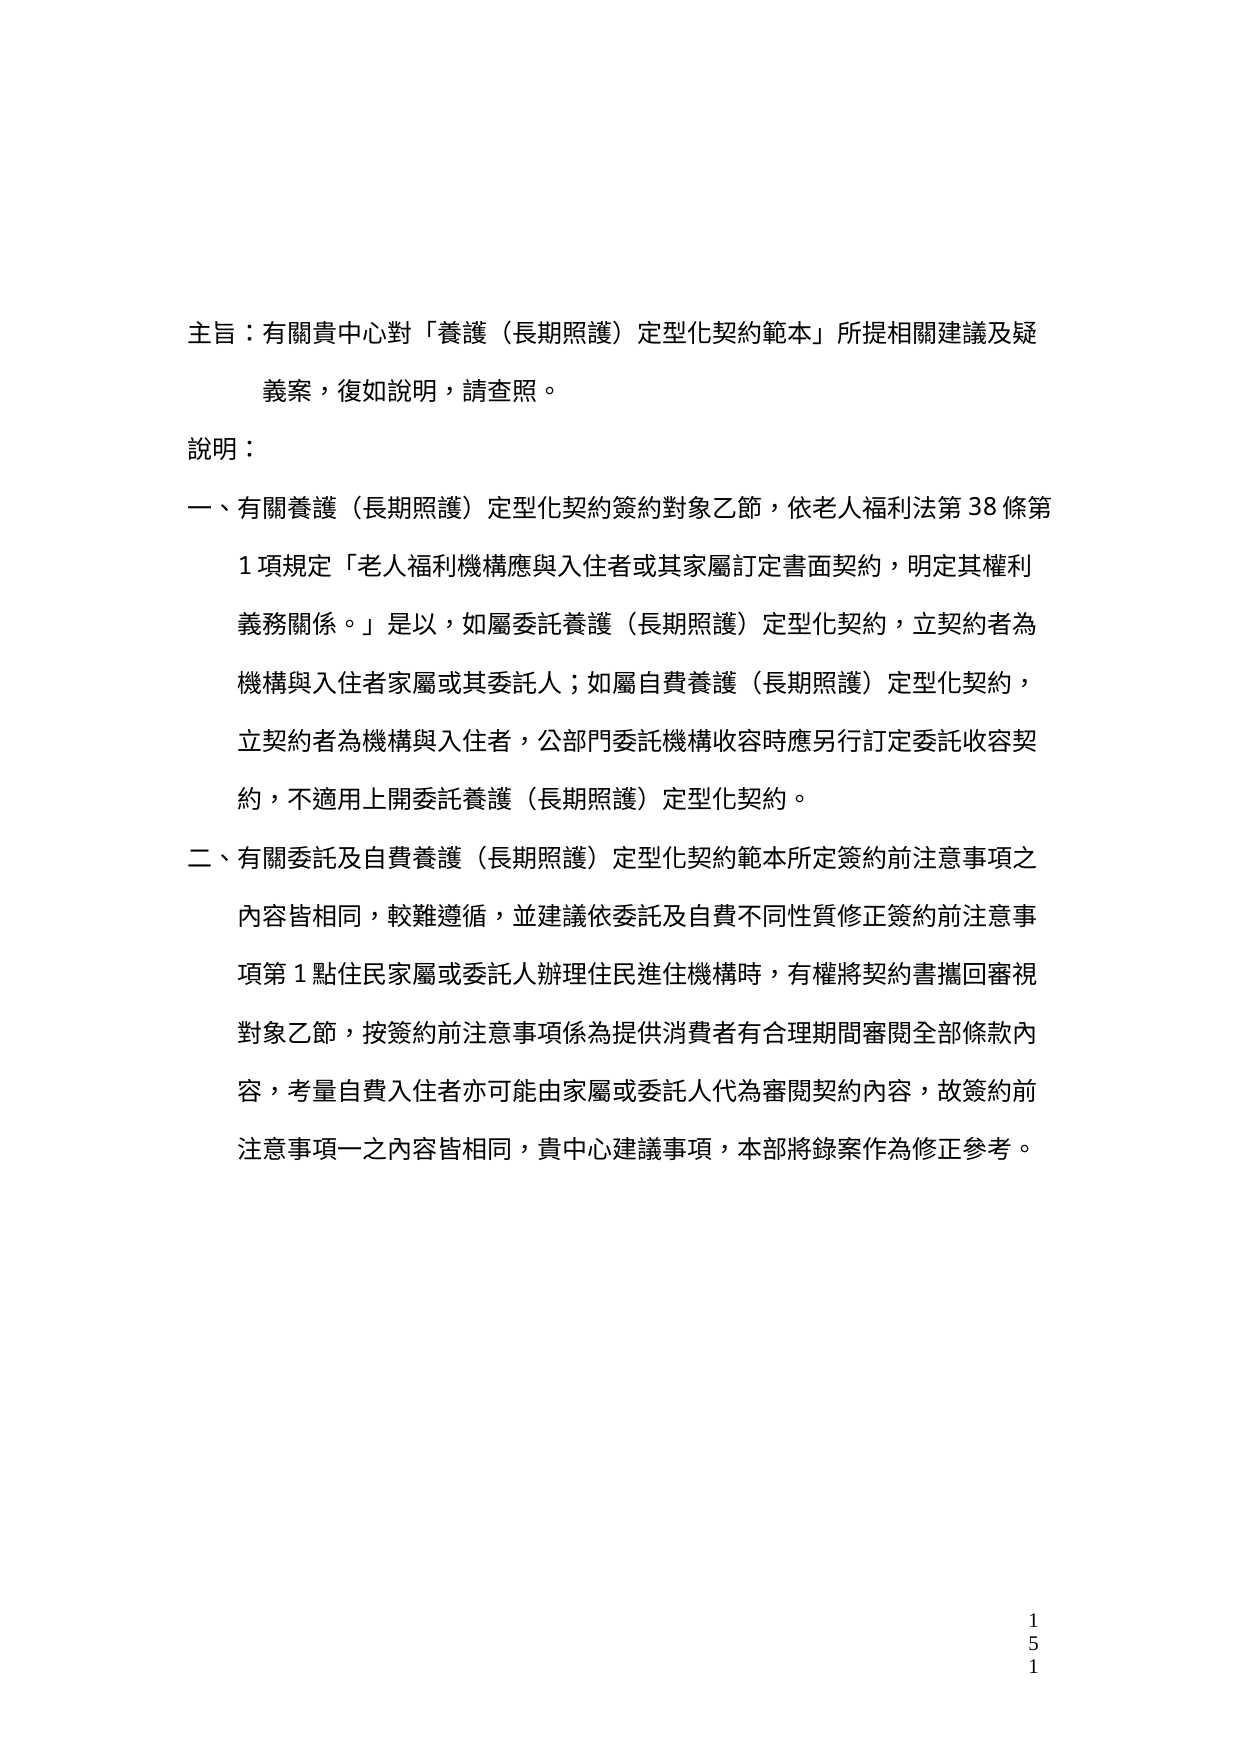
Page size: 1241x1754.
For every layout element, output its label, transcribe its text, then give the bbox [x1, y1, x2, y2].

text 一、有關養護（長期照護）定型化契約簽約對象乙節，依老人福利法第38條第1項規定「老人福利機構應與入住者或其家屬訂定書面契約，明定其權利義務關係。」是以，如屬委託養護（長期照護）定型化契約，立契約者為機構與入住者家屬或其委託人；如屬自費養護（長期照護）定型化契約，立契約者為機構與入住者，公部門委託機構收容時應另行訂定委託收容契約，不適用上開委託養護（長期照護）定型化契約。 [187, 467, 1053, 817]
text 說明： [187, 408, 1053, 467]
text 二、有關委託及自費養護（長期照護）定型化契約範本所定簽約前注意事項之內容皆相同，較難遵循，並建議依委託及自費不同性質修正簽約前注意事項第1點住民家屬或委託人辦理住民進住機構時，有權將契約書攜回審視對象乙節，按簽約前注意事項係為提供消費者有合理期間審閱全部條款內容，考量自費入住者亦可能由家屬或委託人代為審閱契約內容，故簽約前注意事項一之內容皆相同，貴中心建議事項，本部將錄案作為修正參考。 [187, 817, 1053, 1167]
text 主旨：有關貴中心對「養護（長期照護）定型化契約範本」所提相關建議及疑義案，復如說明，請查照。 [187, 292, 1053, 408]
